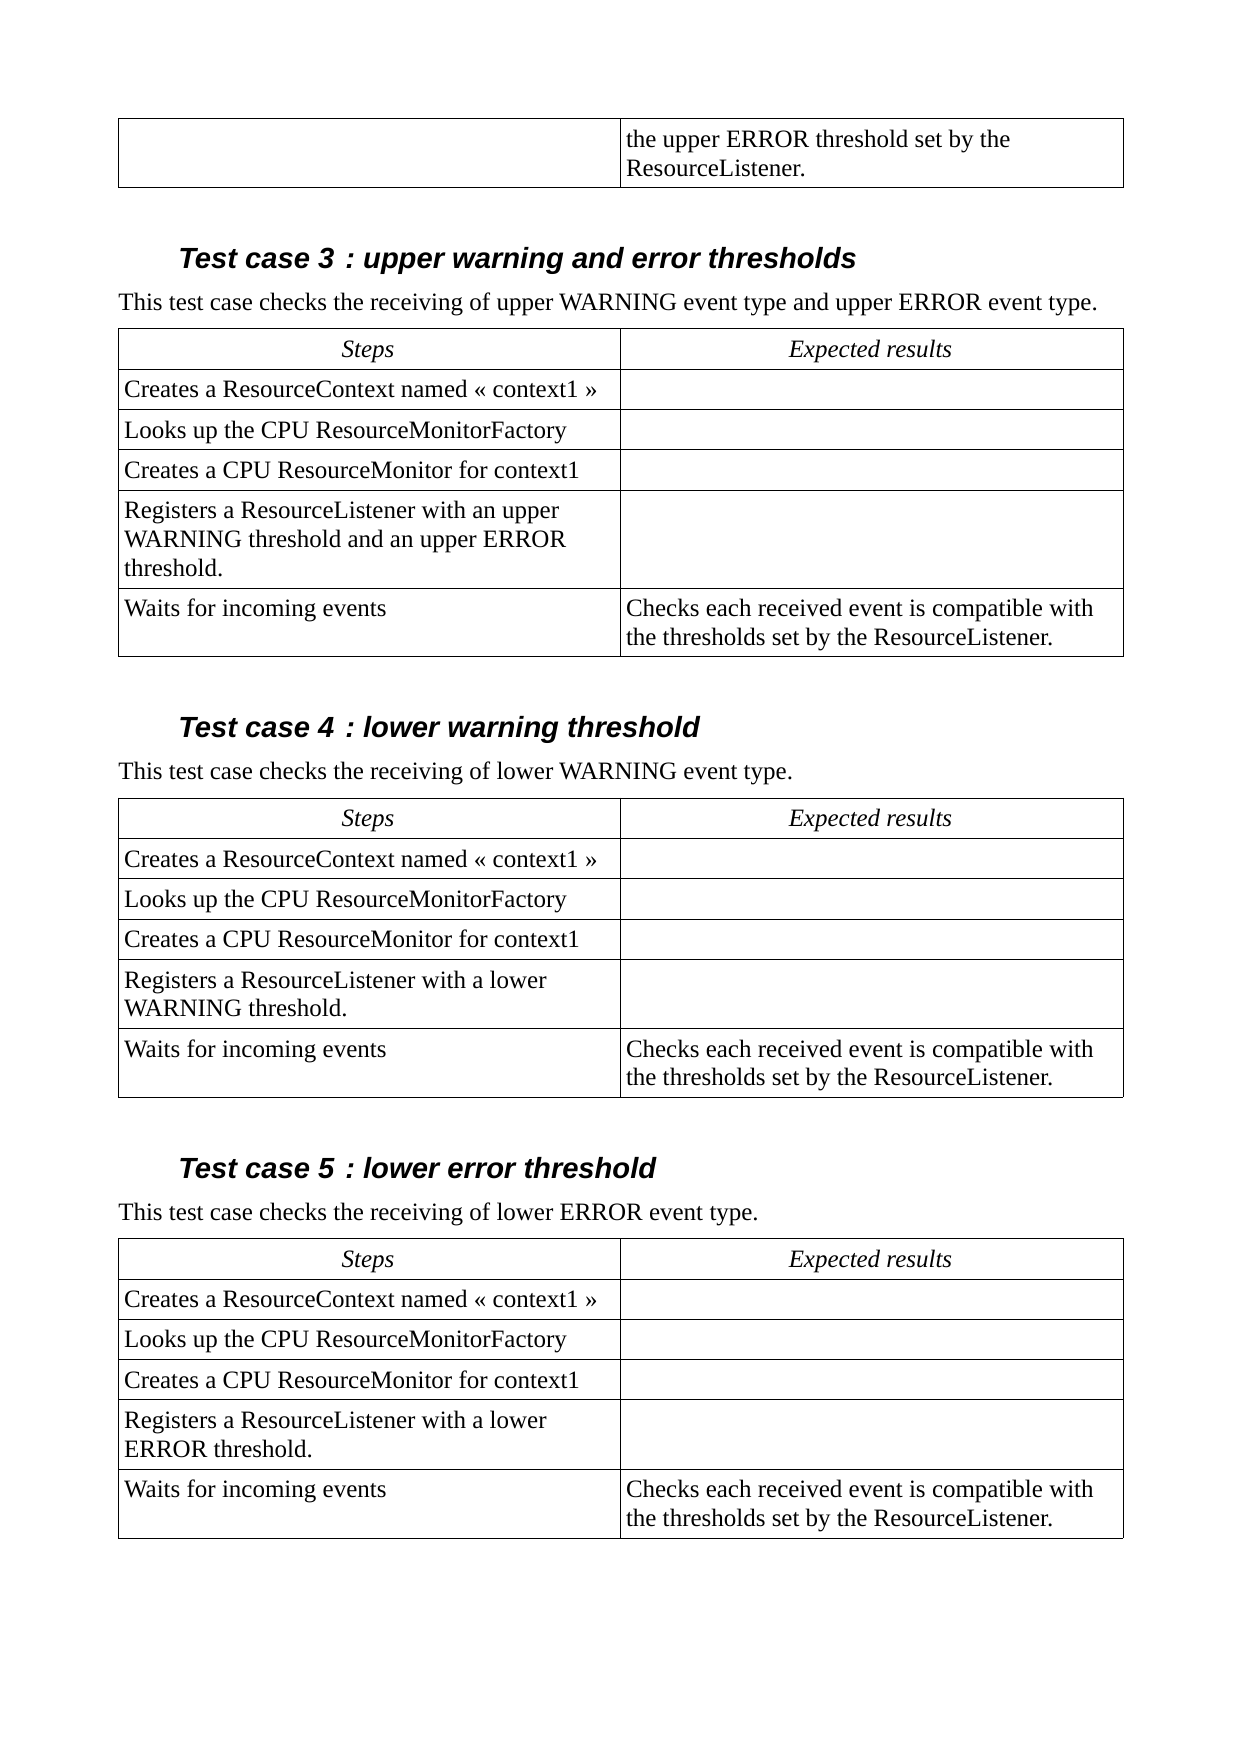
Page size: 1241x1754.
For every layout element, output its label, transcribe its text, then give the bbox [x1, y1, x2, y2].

table_cell Creates a CPU ResourceMonitor for context1 [119, 450, 620, 489]
table_cell [621, 1320, 1123, 1359]
table_cell Waits for incoming events [119, 1029, 620, 1097]
table_cell [621, 839, 1123, 878]
table_cell Waits for incoming events [119, 1470, 620, 1537]
table_cell Looks up the CPU ResourceMonitorFactory [119, 1320, 620, 1359]
text This test case checks the receiving of lower ERROR event type. [118, 1197, 1122, 1226]
table_cell Looks up the CPU ResourceMonitorFactory [119, 410, 620, 449]
subtitle Test case 4 : lower warning threshold [118, 710, 1122, 744]
table_header Expected results [621, 1239, 1123, 1278]
table_cell [621, 960, 1123, 1028]
table_header Steps [119, 799, 620, 838]
subtitle Test case 3 : upper warning and error thresholds [118, 241, 1122, 274]
table_cell the upper ERROR threshold set by the ResourceListener. [621, 119, 1123, 187]
table_header Steps [119, 329, 620, 369]
table_cell [621, 879, 1123, 918]
table_cell Creates a ResourceContext named « context1 » [119, 839, 620, 878]
table_cell [621, 450, 1123, 489]
table_cell [119, 119, 620, 187]
table_cell Registers a ResourceListener with an upper WARNING threshold and an upper ERROR threshold. [119, 491, 620, 587]
table_cell [621, 1400, 1123, 1468]
table_cell Registers a ResourceListener with a lower WARNING threshold. [119, 960, 620, 1028]
table_cell Creates a CPU ResourceMonitor for context1 [119, 920, 620, 959]
table_cell Looks up the CPU ResourceMonitorFactory [119, 879, 620, 918]
text This test case checks the receiving of upper WARNING event type and upper ERROR event type. [118, 287, 1122, 316]
table_cell [621, 491, 1123, 587]
table_cell Creates a ResourceContext named « context1 » [119, 1280, 620, 1319]
table_cell Creates a ResourceContext named « context1 » [119, 370, 620, 409]
table_cell Checks each received event is compatible with the thresholds set by the ResourceListener. [621, 1029, 1123, 1097]
table_header Expected results [621, 799, 1123, 838]
table_cell [621, 1360, 1123, 1399]
table_cell Checks each received event is compatible with the thresholds set by the ResourceListener. [621, 589, 1123, 656]
table_cell [621, 1280, 1123, 1319]
table_header Expected results [621, 329, 1123, 369]
table_cell [621, 920, 1123, 959]
table_cell Waits for incoming events [119, 589, 620, 656]
table_cell [621, 410, 1123, 449]
subtitle Test case 5 : lower error threshold [118, 1151, 1122, 1184]
table_cell Creates a CPU ResourceMonitor for context1 [119, 1360, 620, 1399]
table_cell [621, 370, 1123, 409]
table_header Steps [119, 1239, 620, 1278]
table_cell Registers a ResourceListener with a lower ERROR threshold. [119, 1400, 620, 1468]
text This test case checks the receiving of lower WARNING event type. [118, 756, 1122, 785]
table_cell Checks each received event is compatible with the thresholds set by the ResourceListener. [621, 1470, 1123, 1537]
